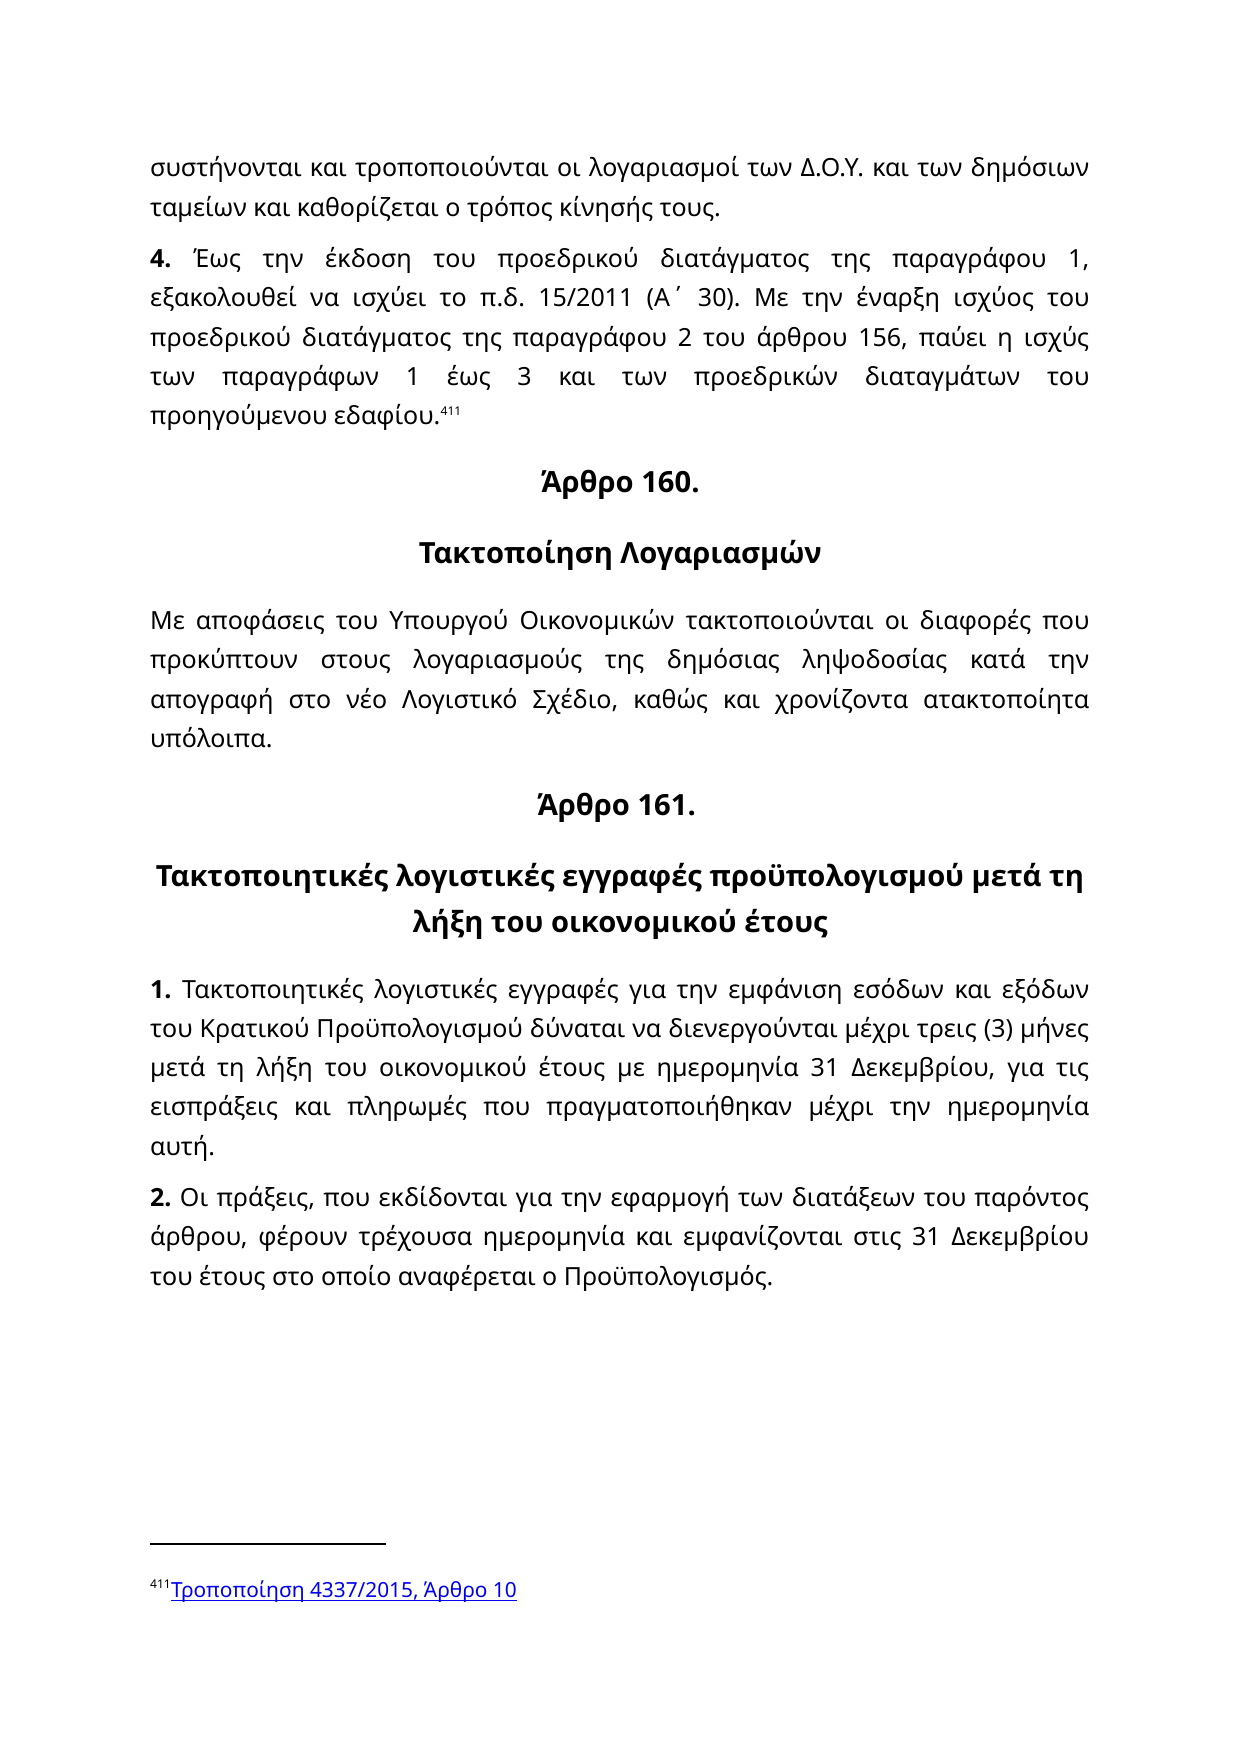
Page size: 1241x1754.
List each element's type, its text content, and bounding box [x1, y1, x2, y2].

text 2. Οι πράξεις, που εκδίδονται για την εφαρμογή των διατάξεων του παρόντος άρθρου, φέρουν τρέχουσα ημερομηνία και εμφανίζονται στις 31 Δεκεμβρίου του έτους στο οποίο αναφέρεται ο Προϋπολογισμός. [150, 1180, 1090, 1292]
text Με αποφάσεις του Υπουργού Οικονομικών τακτοποιούνται οι διαφορές που προκύπτουν στους λογαριασμούς της δημόσιας ληψοδοσίας κατά την απογραφή στο νέο Λογιστικό Σχέδιο, καθώς και χρονίζοντα ατακτοποίητα υπόλοιπα. [150, 603, 1090, 754]
subtitle Τακτοποίηση Λογαριασμών [150, 532, 1090, 572]
text 4. Έως την έκδοση του προεδρικού διατάγματος της παραγράφου 1, εξακολουθεί να ισχύει το π.δ. 15/2011 (Α΄ 30). Με την έναρξη ισχύος του προεδρικού διατάγματος της παραγράφου 2 του άρθρου 156, παύει η ισχύς των παραγράφων 1 έως 3 και των προεδρικών διαταγμάτων του προηγούμενου εδαφίου. [150, 241, 1090, 432]
text Τροποποίηση 4337/2015, Άρθρο 10 [150, 1576, 1090, 1604]
text 1. Τακτοποιητικές λογιστικές εγγραφές για την εμφάνιση εσόδων και εξόδων του Κρατικού Προϋπολογισμού δύναται να διενεργούνται μέχρι τρεις (3) μήνες μετά τη λήξη του οικονομικού έτους με ημερομηνία 31 Δεκεμβρίου, για τις εισπράξεις και πληρωμές που πραγματοποιήθηκαν μέχρι την ημερομηνία αυτή. [150, 971, 1090, 1162]
subtitle Άρθρο 161. [150, 784, 1090, 824]
subtitle Τακτοποιητικές λογιστικές εγγραφές προϋπολογισμού μετά τη λήξη του οικονομικού έτους [150, 855, 1090, 941]
subtitle Άρθρο 160. [150, 462, 1090, 501]
text συστήνονται και τροποποιούνται οι λογαριασμοί των Δ.Ο.Υ. και των δημόσιων ταμείων και καθορίζεται ο τρόπος κίνησής τους. [150, 150, 1090, 223]
